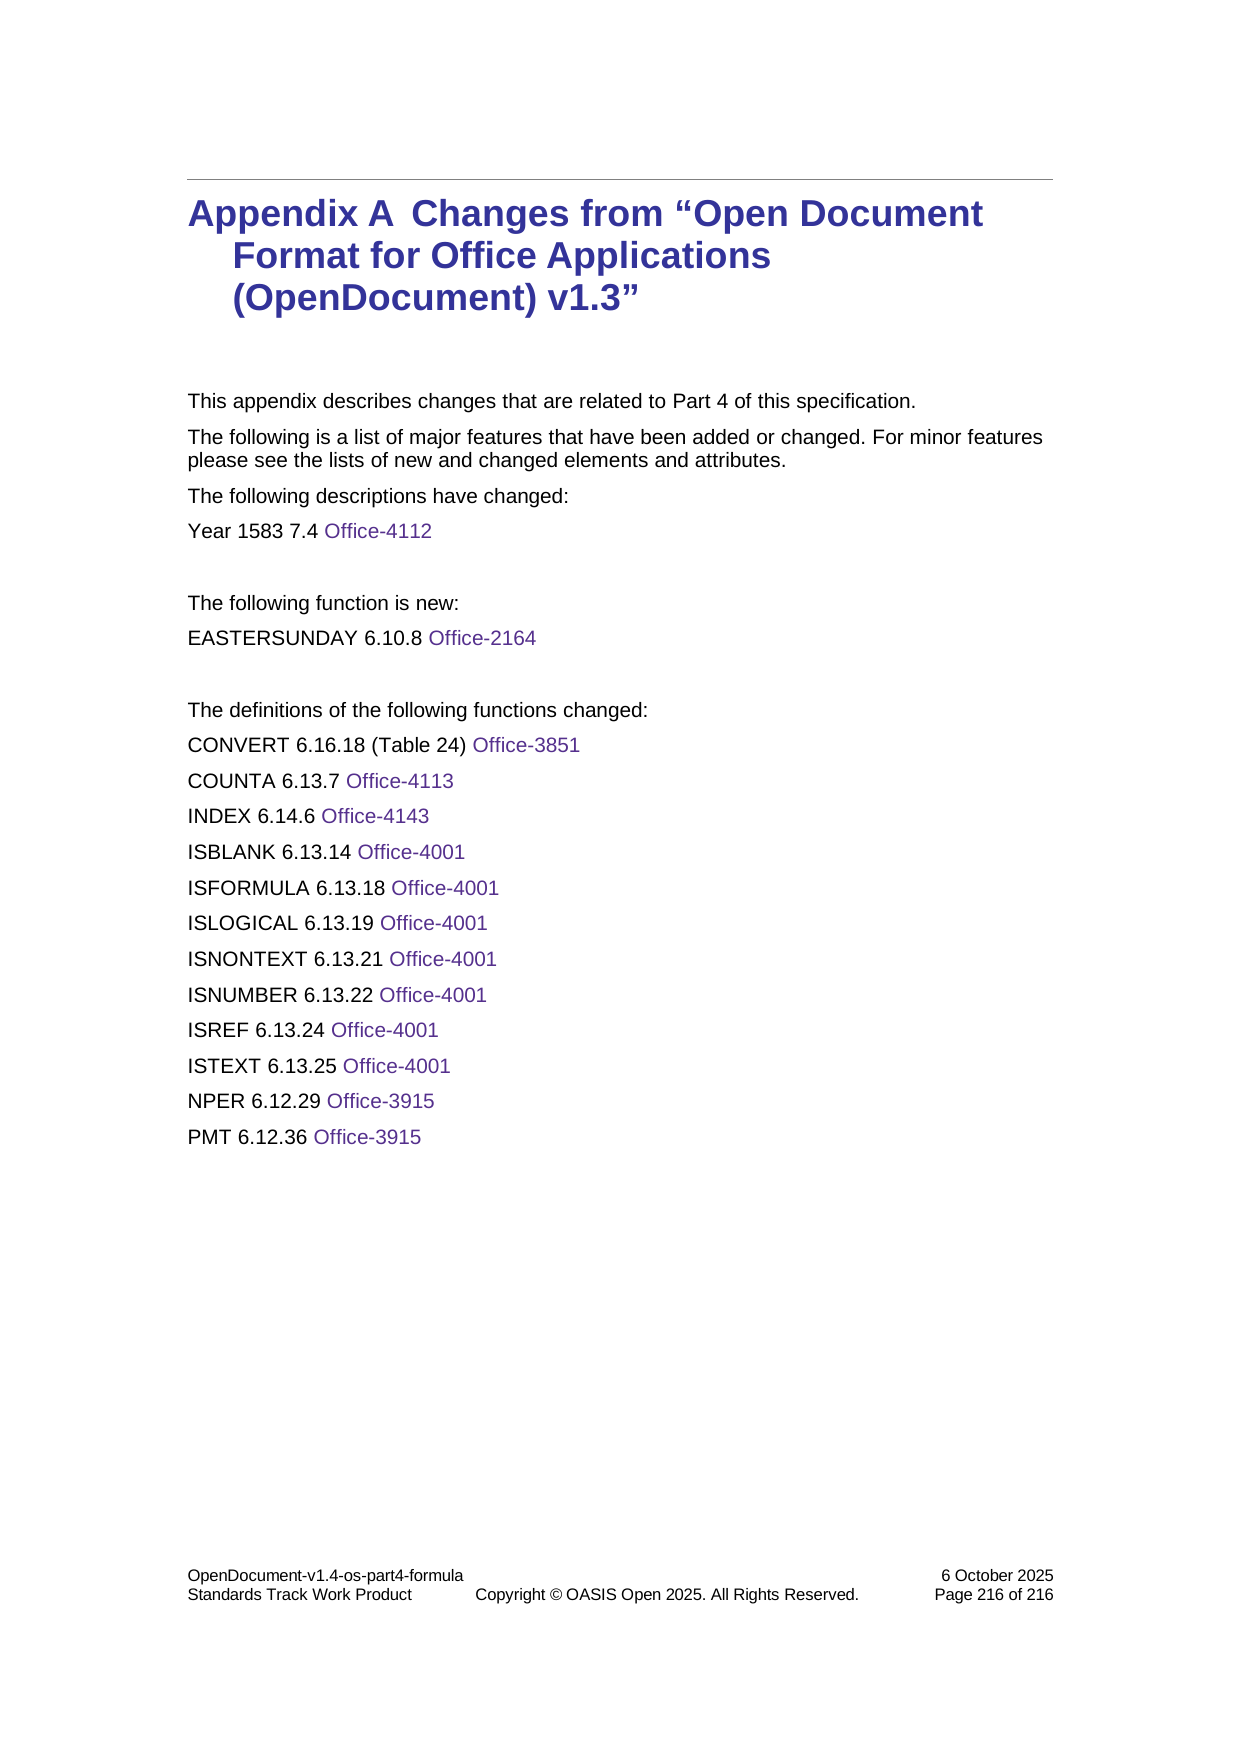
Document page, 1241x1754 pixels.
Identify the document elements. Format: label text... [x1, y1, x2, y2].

text COUNTA 6.13.7 Office-4113 [187, 769, 1053, 793]
text The following function is new: [187, 591, 1053, 615]
text CONVERT 6.16.18 (Table 24) Office-3851 [187, 734, 1053, 757]
text EASTERSUNDAY 6.10.8 Office-2164 [187, 627, 1053, 650]
text The following descriptions have changed: [187, 484, 1053, 508]
text This appendix describes changes that are related to Part 4 of this specification. [187, 389, 1053, 413]
text ISTEXT 6.13.25 Office-4001 [187, 1054, 1053, 1078]
subtitle Changes from “Open Document Format for Office Applications (OpenDocument) v1.3” [187, 180, 1053, 319]
text The following is a list of major features that have been added or changed. For minor features please see the lists of new and changed elements and attributes. [187, 425, 1053, 472]
text ISREF 6.13.24 Office-4001 [187, 1019, 1053, 1042]
text Year 1583 7.4 Office-4112 [187, 520, 1053, 543]
text ISLOGICAL 6.13.19 Office-4001 [187, 912, 1053, 935]
text ISBLANK 6.13.14 Office-4001 [187, 841, 1053, 864]
text The definitions of the following functions changed: [187, 698, 1053, 722]
text ISNONTEXT 6.13.21 Office-4001 [187, 947, 1053, 971]
text ISNUMBER 6.13.22 Office-4001 [187, 983, 1053, 1007]
text INDEX 6.14.6 Office-4143 [187, 805, 1053, 828]
text ISFORMULA 6.13.18 Office-4001 [187, 876, 1053, 900]
text PMT 6.12.36 Office-3915 [187, 1126, 1053, 1149]
text NPER 6.12.29 Office-3915 [187, 1090, 1053, 1113]
